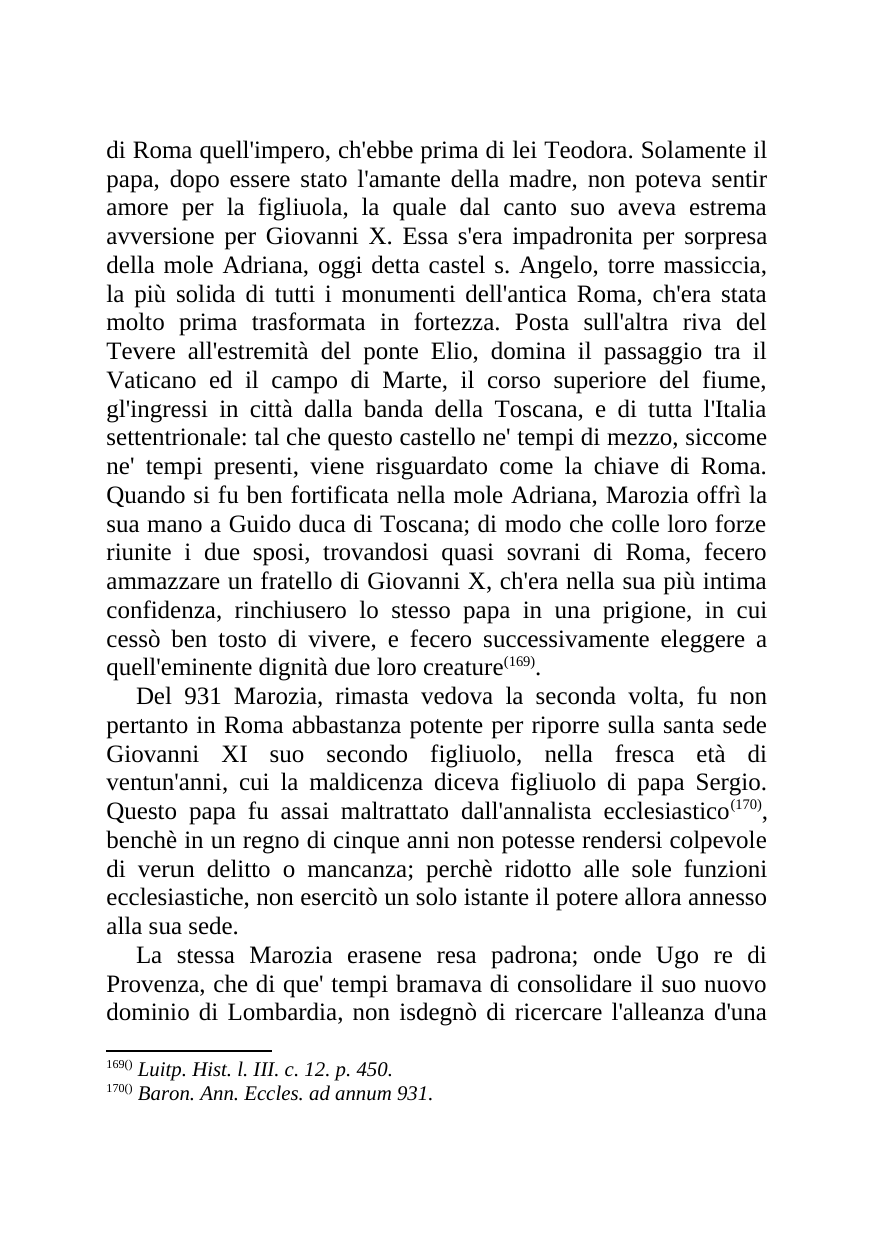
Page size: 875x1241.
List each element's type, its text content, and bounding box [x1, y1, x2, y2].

text Del 931 Marozia, rimasta vedova la seconda volta, fu non pertanto in Roma abbastanza potente per riporre sulla santa sede Giovanni XI suo secondo figliuolo, nella fresca età di ventun'anni, cui la maldicenza diceva figliuolo di papa Sergio. Questo papa fu assai maltrattato dall'annalista ecclesiastico(), benchè in un regno di cinque anni non potesse rendersi colpevole di verun delitto o mancanza; perchè ridotto alle sole funzioni ecclesiastiche, non esercitò un solo istante il potere allora annesso alla sua sede. [106, 681, 768, 940]
text () Luitp. Hist. l. III. c. 12. p. 450. [106, 1057, 768, 1081]
text La stessa Marozia erasene resa padrona; onde Ugo re di Provenza, che di que' tempi bramava di consolidare il suo nuovo dominio di Lombardia, non isdegnò di ricercare l'alleanza d'una [106, 940, 768, 1026]
text () Baron. Ann. Eccles. ad annum 931. [106, 1081, 768, 1105]
text di Roma quell'impero, ch'ebbe prima di lei Teodora. Solamente il papa, dopo essere stato l'amante della madre, non poteva sentir amore per la figliuola, la quale dal canto suo aveva estrema avversione per Giovanni X. Essa s'era impadronita per sorpresa della mole Adriana, oggi detta castel s. Angelo, torre massiccia, la più solida di tutti i monumenti dell'antica Roma, ch'era stata molto prima trasformata in fortezza. Posta sull'altra riva del Tevere all'estremità del ponte Elio, domina il passaggio tra il Vaticano ed il campo di Marte, il corso superiore del fiume, gl'ingressi in città dalla banda della Toscana, e di tutta l'Italia settentrionale: tal che questo castello ne' tempi di mezzo, siccome ne' tempi presenti, viene risguardato come la chiave di Roma. Quando si fu ben fortificata nella mole Adriana, Marozia offrì la sua mano a Guido duca di Toscana; di modo che colle loro forze riunite i due sposi, trovandosi quasi sovrani di Roma, fecero ammazzare un fratello di Giovanni X, ch'era nella sua più intima confidenza, rinchiusero lo stesso papa in una prigione, in cui cessò ben tosto di vivere, e fecero successivamente eleggere a quell'eminente dignità due loro creature(). [106, 135, 768, 681]
